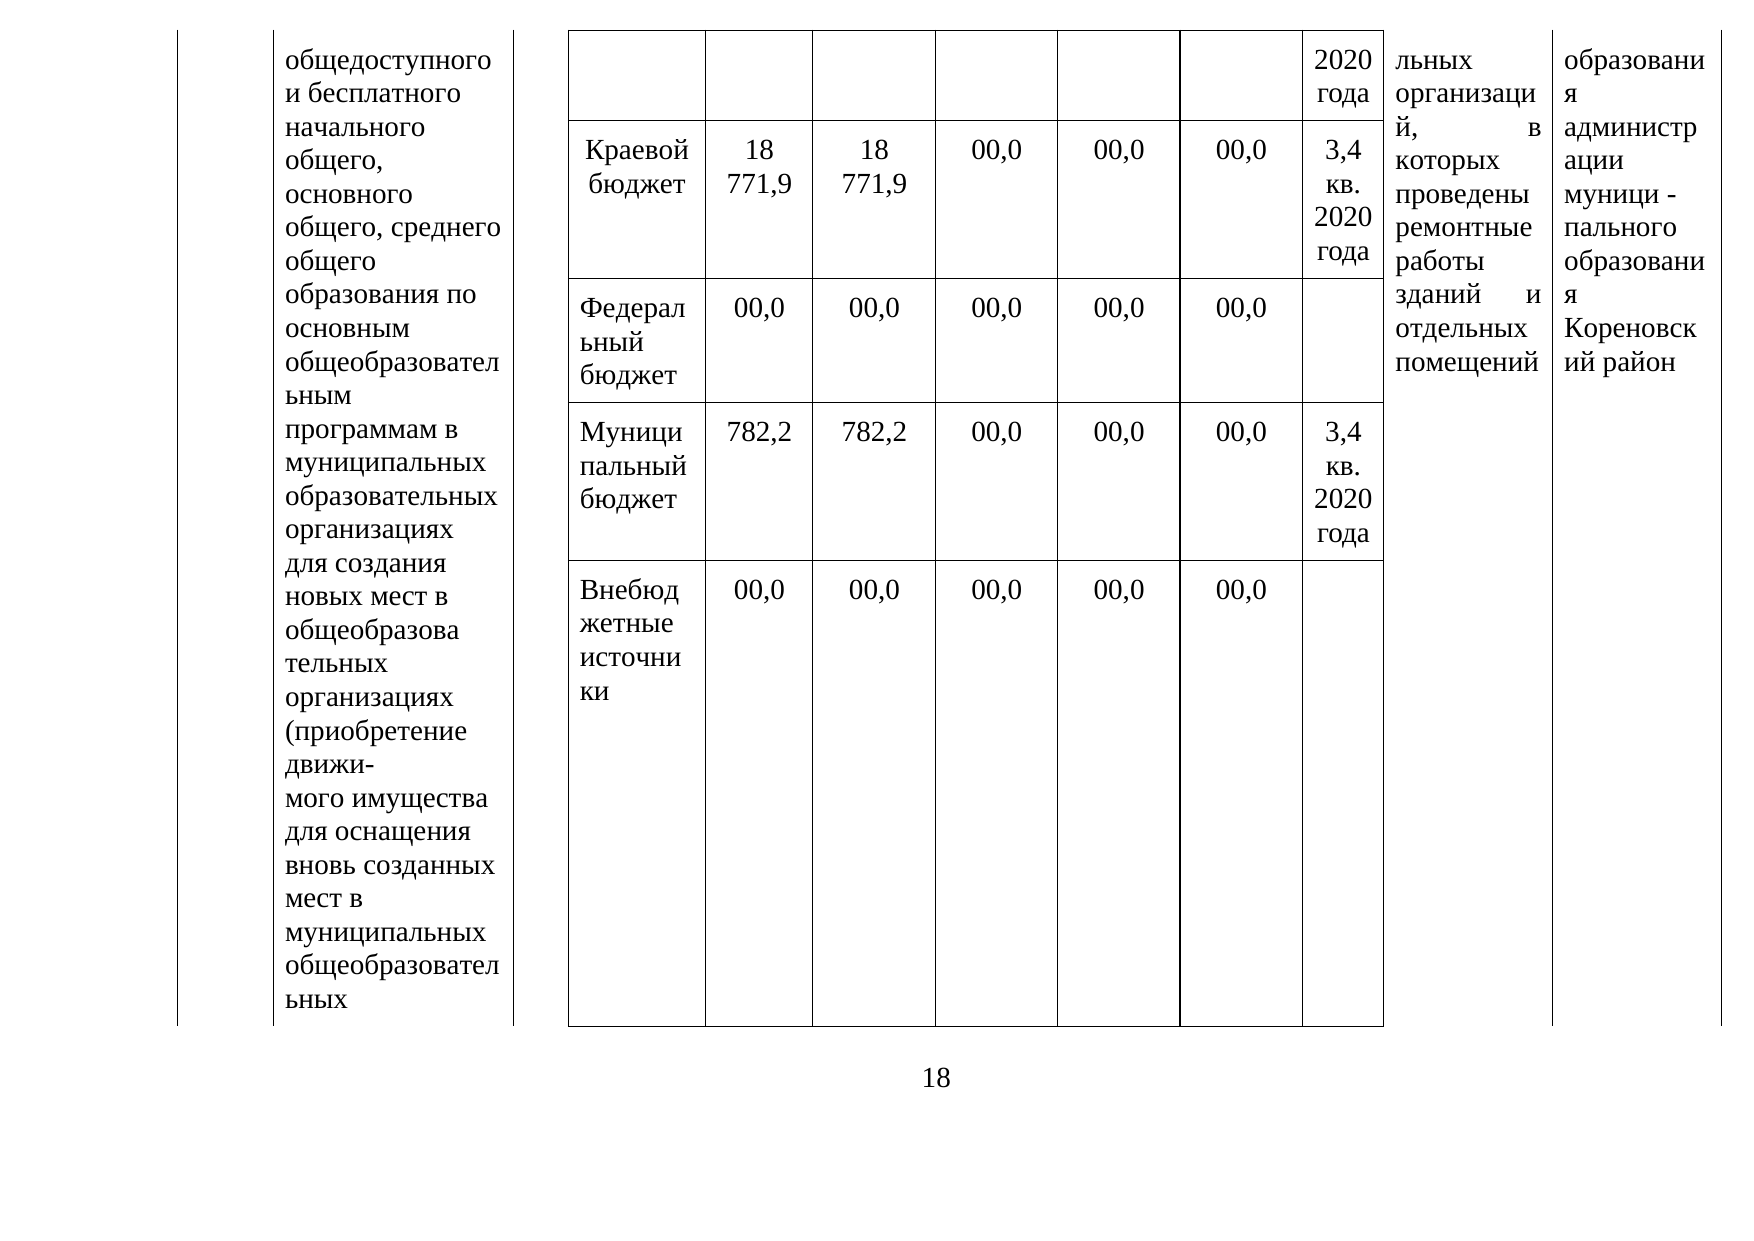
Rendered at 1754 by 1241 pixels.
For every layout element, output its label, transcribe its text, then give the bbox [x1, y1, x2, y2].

table_cell 00,0 [936, 279, 1057, 402]
table_cell 18 771,9 [706, 121, 812, 278]
table_cell 00,0 [706, 561, 812, 1026]
table_cell 00,0 [1181, 403, 1302, 560]
table_cell 18 771,9 [813, 121, 935, 278]
table_cell 00,0 [1181, 279, 1302, 402]
table_cell [936, 31, 1057, 120]
table_cell 00,0 [1058, 121, 1179, 278]
table_cell 00,0 [1058, 279, 1179, 402]
table_cell [514, 30, 568, 1026]
table_cell льных организаций, в которых проведены ремонтные работы зданий и отдельных помещений [1384, 30, 1552, 1026]
table_cell [1303, 561, 1383, 1026]
table_cell 782,2 [706, 403, 812, 560]
table_cell Краевой бюджет [569, 121, 705, 278]
table_cell 00,0 [936, 403, 1057, 560]
table_cell общедоступного и бесплатного начального общего, основного общего, среднего общего образования по основным общеобразовательным программам в муниципальных образовательных организациях для создания новых мест в общеобразова тельных организациях (приобретение движи- мого имущества для оснащения вновь созданных мест в муниципальных общеобразовательных [274, 30, 513, 1026]
text 18 [177, 1060, 1695, 1094]
table_cell [1058, 31, 1179, 120]
table_cell [178, 30, 273, 1026]
table_cell 2020 года [1303, 31, 1383, 120]
table_cell 00,0 [813, 279, 935, 402]
table_cell Федеральный бюджет [569, 279, 705, 402]
table_cell 00,0 [1058, 561, 1179, 1026]
table_cell 00,0 [1181, 121, 1302, 278]
table_cell [569, 31, 705, 120]
table_cell [1303, 279, 1383, 402]
table_cell 782,2 [813, 403, 935, 560]
table_cell 00,0 [813, 561, 935, 1026]
table_cell 00,0 [1181, 561, 1302, 1026]
table_cell [813, 31, 935, 120]
table_cell 00,0 [1058, 403, 1179, 560]
table_cell 3,4 кв. 2020 года [1303, 403, 1383, 560]
table_cell [1181, 31, 1302, 120]
table_cell Внебюджетные источники [569, 561, 705, 1026]
table_cell [706, 31, 812, 120]
table_cell 00,0 [936, 561, 1057, 1026]
table_cell образования администрации муници - пального образования Кореновский район [1553, 30, 1721, 1026]
table_cell 3,4 кв. 2020 года [1303, 121, 1383, 278]
table_cell 00,0 [936, 121, 1057, 278]
table_cell 00,0 [706, 279, 812, 402]
table_cell Муниципальный бюджет [569, 403, 705, 560]
